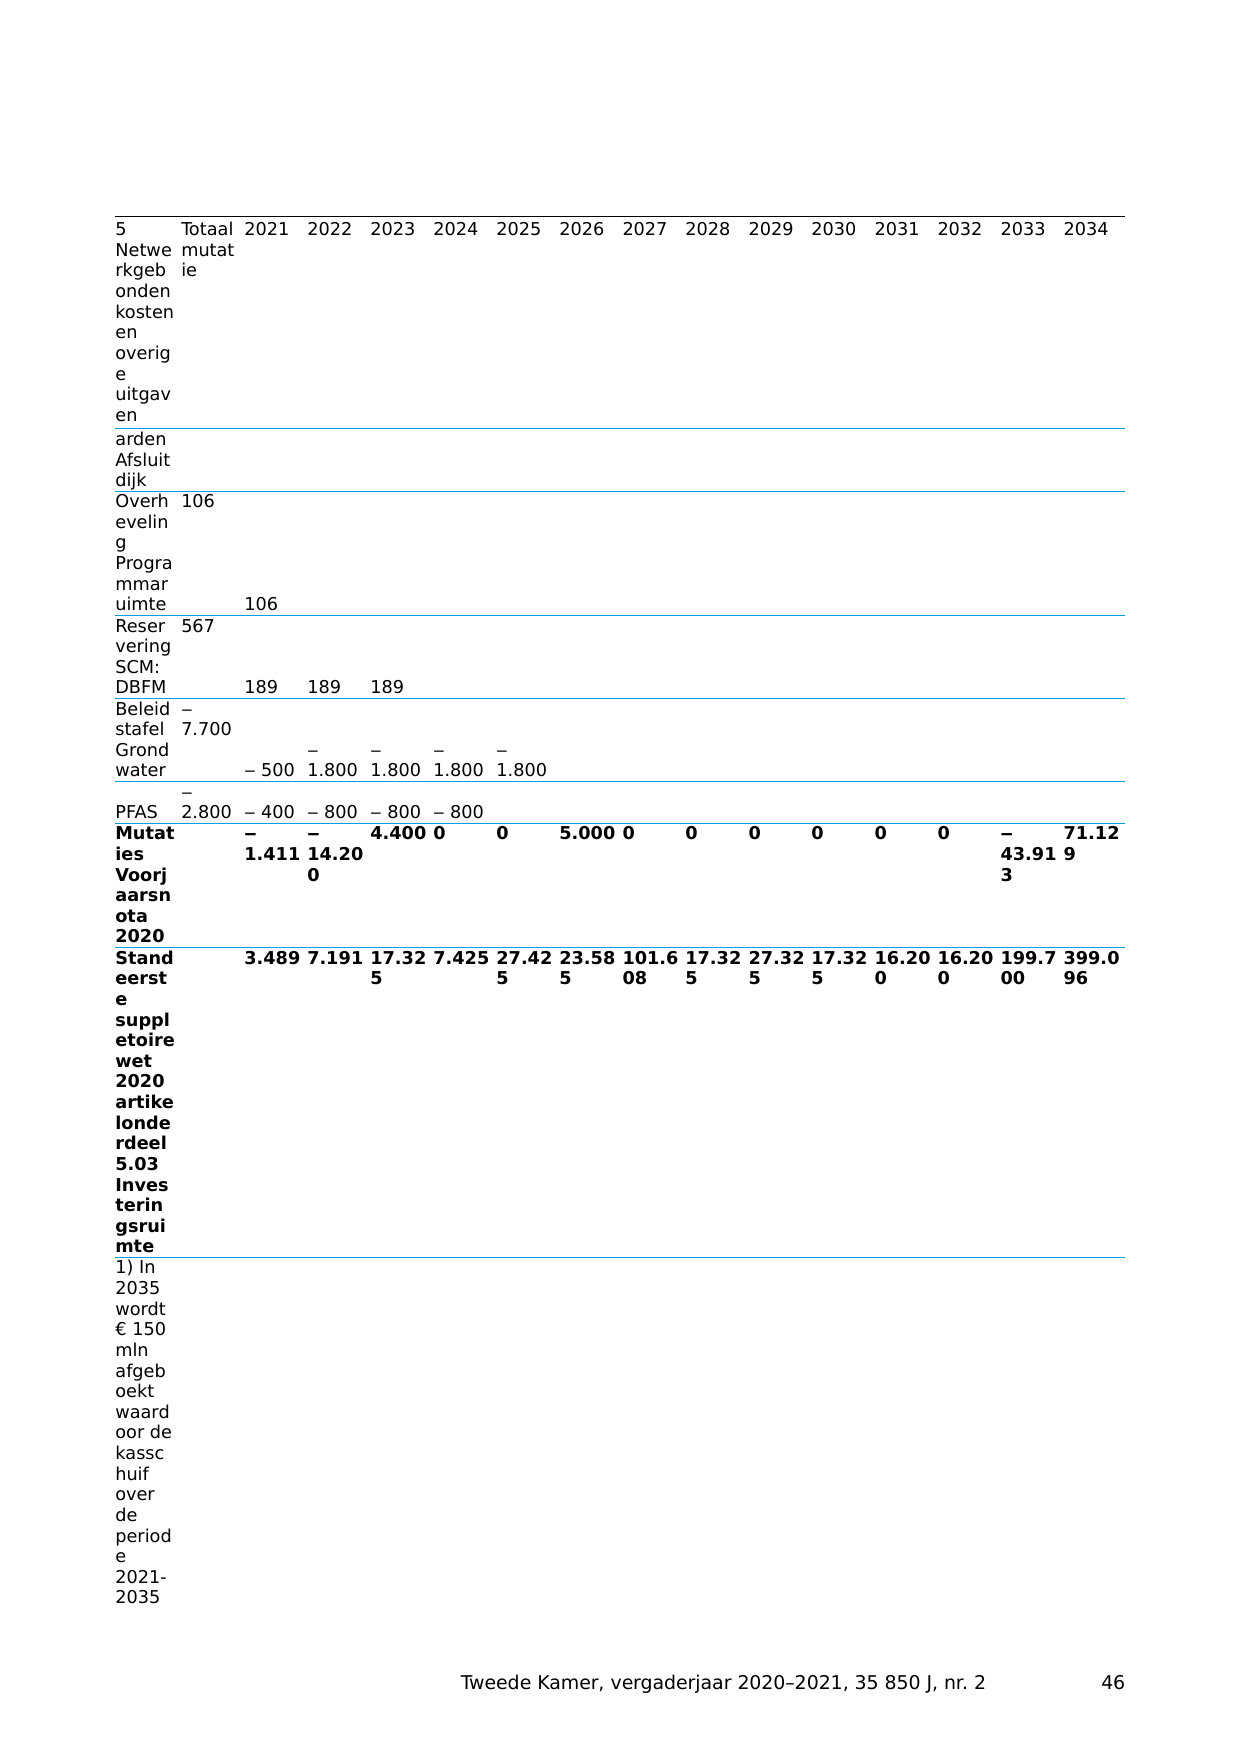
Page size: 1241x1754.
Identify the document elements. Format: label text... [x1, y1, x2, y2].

table_cell [556, 492, 619, 615]
table_cell ‒ 400 [241, 782, 304, 823]
table_cell [745, 782, 808, 823]
table_cell [934, 429, 997, 491]
table_cell 2031 [871, 217, 934, 428]
table_cell [619, 1258, 682, 1608]
table_cell [178, 1258, 241, 1608]
table_cell 0 [871, 824, 934, 947]
table_cell ‒ 500 [241, 699, 304, 781]
table_cell 106 [178, 492, 241, 615]
table_cell [998, 429, 1060, 491]
table_cell 1) In 2035 wordt € 150 mln afgeboekt waardoor de kasschuif over de periode 2021-2035 [115, 1258, 178, 1608]
table_cell 189 [367, 616, 430, 698]
table_cell [493, 616, 556, 698]
table_cell 3.489 [241, 948, 304, 1257]
table_cell 2033 [998, 217, 1060, 428]
table_cell 2027 [619, 217, 682, 428]
table_cell 0 [934, 824, 997, 947]
table_cell 0 [745, 824, 808, 947]
table_cell [682, 699, 745, 781]
table_cell [871, 492, 934, 615]
table_cell [493, 429, 556, 491]
table_cell 189 [241, 616, 304, 698]
table_cell 399.096 [1060, 948, 1125, 1257]
table_cell [493, 492, 556, 615]
table_cell [871, 699, 934, 781]
table_cell [808, 699, 871, 781]
table_cell [808, 1258, 871, 1608]
table_cell ‒ 800 [367, 782, 430, 823]
table_cell [998, 492, 1060, 615]
table_cell [998, 616, 1060, 698]
table_cell [619, 782, 682, 823]
table_cell [241, 1258, 304, 1608]
table_cell 2030 [808, 217, 871, 428]
table_cell 101.608 [619, 948, 682, 1257]
table_cell ‒ 1.800 [493, 699, 556, 781]
table_cell [1060, 429, 1125, 491]
table_cell 17.325 [367, 948, 430, 1257]
table_cell [934, 492, 997, 615]
table_cell ‒ 2.800 [178, 782, 241, 823]
table_cell [430, 429, 493, 491]
table_cell 189 [304, 616, 367, 698]
table_cell 2022 [304, 217, 367, 428]
table_cell [871, 1258, 934, 1608]
table_cell [493, 1258, 556, 1608]
table_cell [619, 699, 682, 781]
table_cell [745, 699, 808, 781]
table_cell [367, 429, 430, 491]
table_cell [178, 948, 241, 1257]
table_cell [998, 699, 1060, 781]
table_cell [556, 1258, 619, 1608]
table_cell 17.325 [808, 948, 871, 1257]
table_cell ‒ 7.700 [178, 699, 241, 781]
table_cell [808, 616, 871, 698]
table_cell ‒ 800 [304, 782, 367, 823]
table_cell [682, 1258, 745, 1608]
table_cell 2024 [430, 217, 493, 428]
table_cell [682, 492, 745, 615]
table_cell [367, 1258, 430, 1608]
table_cell [808, 429, 871, 491]
table_cell [556, 616, 619, 698]
table_cell 199.700 [998, 948, 1060, 1257]
table_cell ‒ 1.411 [241, 824, 304, 947]
table_cell [304, 1258, 367, 1608]
table_cell ‒ 1.800 [430, 699, 493, 781]
table_cell ‒ 43.913 [998, 824, 1060, 947]
table_cell 0 [619, 824, 682, 947]
table_cell [556, 699, 619, 781]
table_cell [1060, 782, 1125, 823]
table_cell [178, 429, 241, 491]
table_cell [1060, 699, 1125, 781]
table_cell 7.191 [304, 948, 367, 1257]
table_cell [808, 492, 871, 615]
table_cell 2023 [367, 217, 430, 428]
table_cell [808, 782, 871, 823]
table_cell [619, 429, 682, 491]
table_cell 0 [682, 824, 745, 947]
table_cell 0 [430, 824, 493, 947]
table_cell arden Afsluitdijk [115, 429, 178, 491]
table_cell [871, 782, 934, 823]
table_cell 27.325 [745, 948, 808, 1257]
table_cell 5 Netwerkgebonden kosten en overige uitgaven [115, 217, 178, 428]
table_cell [619, 492, 682, 615]
table_cell 4.400 [367, 824, 430, 947]
table_cell [367, 492, 430, 615]
table_cell 2025 [493, 217, 556, 428]
table_cell [1060, 492, 1125, 615]
table_cell [493, 782, 556, 823]
table_cell ‒ 1.800 [367, 699, 430, 781]
table_cell 27.425 [493, 948, 556, 1257]
table_cell Reservering SCM: DBFM [115, 616, 178, 698]
table_cell Beleidstafel Grondwater [115, 699, 178, 781]
table_cell [871, 429, 934, 491]
table_cell [998, 782, 1060, 823]
table_cell [682, 782, 745, 823]
table_cell [745, 429, 808, 491]
table_cell 2021 [241, 217, 304, 428]
table_cell [998, 1258, 1060, 1608]
table_cell [304, 429, 367, 491]
table_cell 2026 [556, 217, 619, 428]
table_cell [682, 616, 745, 698]
table_cell [1060, 1258, 1125, 1608]
table_cell ‒ 1.800 [304, 699, 367, 781]
table_cell [304, 492, 367, 615]
table_cell [1060, 616, 1125, 698]
table_cell [178, 824, 241, 947]
table_cell 23.585 [556, 948, 619, 1257]
table_cell 16.200 [934, 948, 997, 1257]
table_cell [430, 1258, 493, 1608]
table_cell [934, 782, 997, 823]
table_cell 17.325 [682, 948, 745, 1257]
table_cell [241, 429, 304, 491]
table_cell [619, 616, 682, 698]
table_cell 7.425 [430, 948, 493, 1257]
table_cell ‒ 14.200 [304, 824, 367, 947]
table_cell 16.200 [871, 948, 934, 1257]
table_cell 0 [808, 824, 871, 947]
table_cell [556, 429, 619, 491]
table_cell 5.000 [556, 824, 619, 947]
table_cell 2032 [934, 217, 997, 428]
table_cell [934, 1258, 997, 1608]
table_cell Overheveling Programmaruimte [115, 492, 178, 615]
table_cell Stand eerste suppletoire wet 2020 artikelonderdeel 5.03 Investeringsruimte [115, 948, 178, 1257]
table_cell Mutaties Voorjaarsnota 2020 [115, 824, 178, 947]
table_cell 71.129 [1060, 824, 1125, 947]
table_cell [745, 616, 808, 698]
table_cell [934, 616, 997, 698]
table_cell [556, 782, 619, 823]
table_cell 2028 [682, 217, 745, 428]
table_cell ‒ 800 [430, 782, 493, 823]
table_cell 0 [493, 824, 556, 947]
table_cell [745, 1258, 808, 1608]
table_cell [745, 492, 808, 615]
table_cell [871, 616, 934, 698]
table_cell PFAS [115, 782, 178, 823]
table_header Artikel 5 Netwerkgebonden kosten en overige uitgaven [115, 191, 1125, 216]
table_cell [934, 699, 997, 781]
table_cell [430, 492, 493, 615]
table_cell 2029 [745, 217, 808, 428]
table_cell 567 [178, 616, 241, 698]
table_cell [682, 429, 745, 491]
table_cell 106 [241, 492, 304, 615]
table_cell Totaal mutatie [178, 217, 241, 428]
table_cell 2034 [1060, 217, 1125, 428]
table_cell [430, 616, 493, 698]
